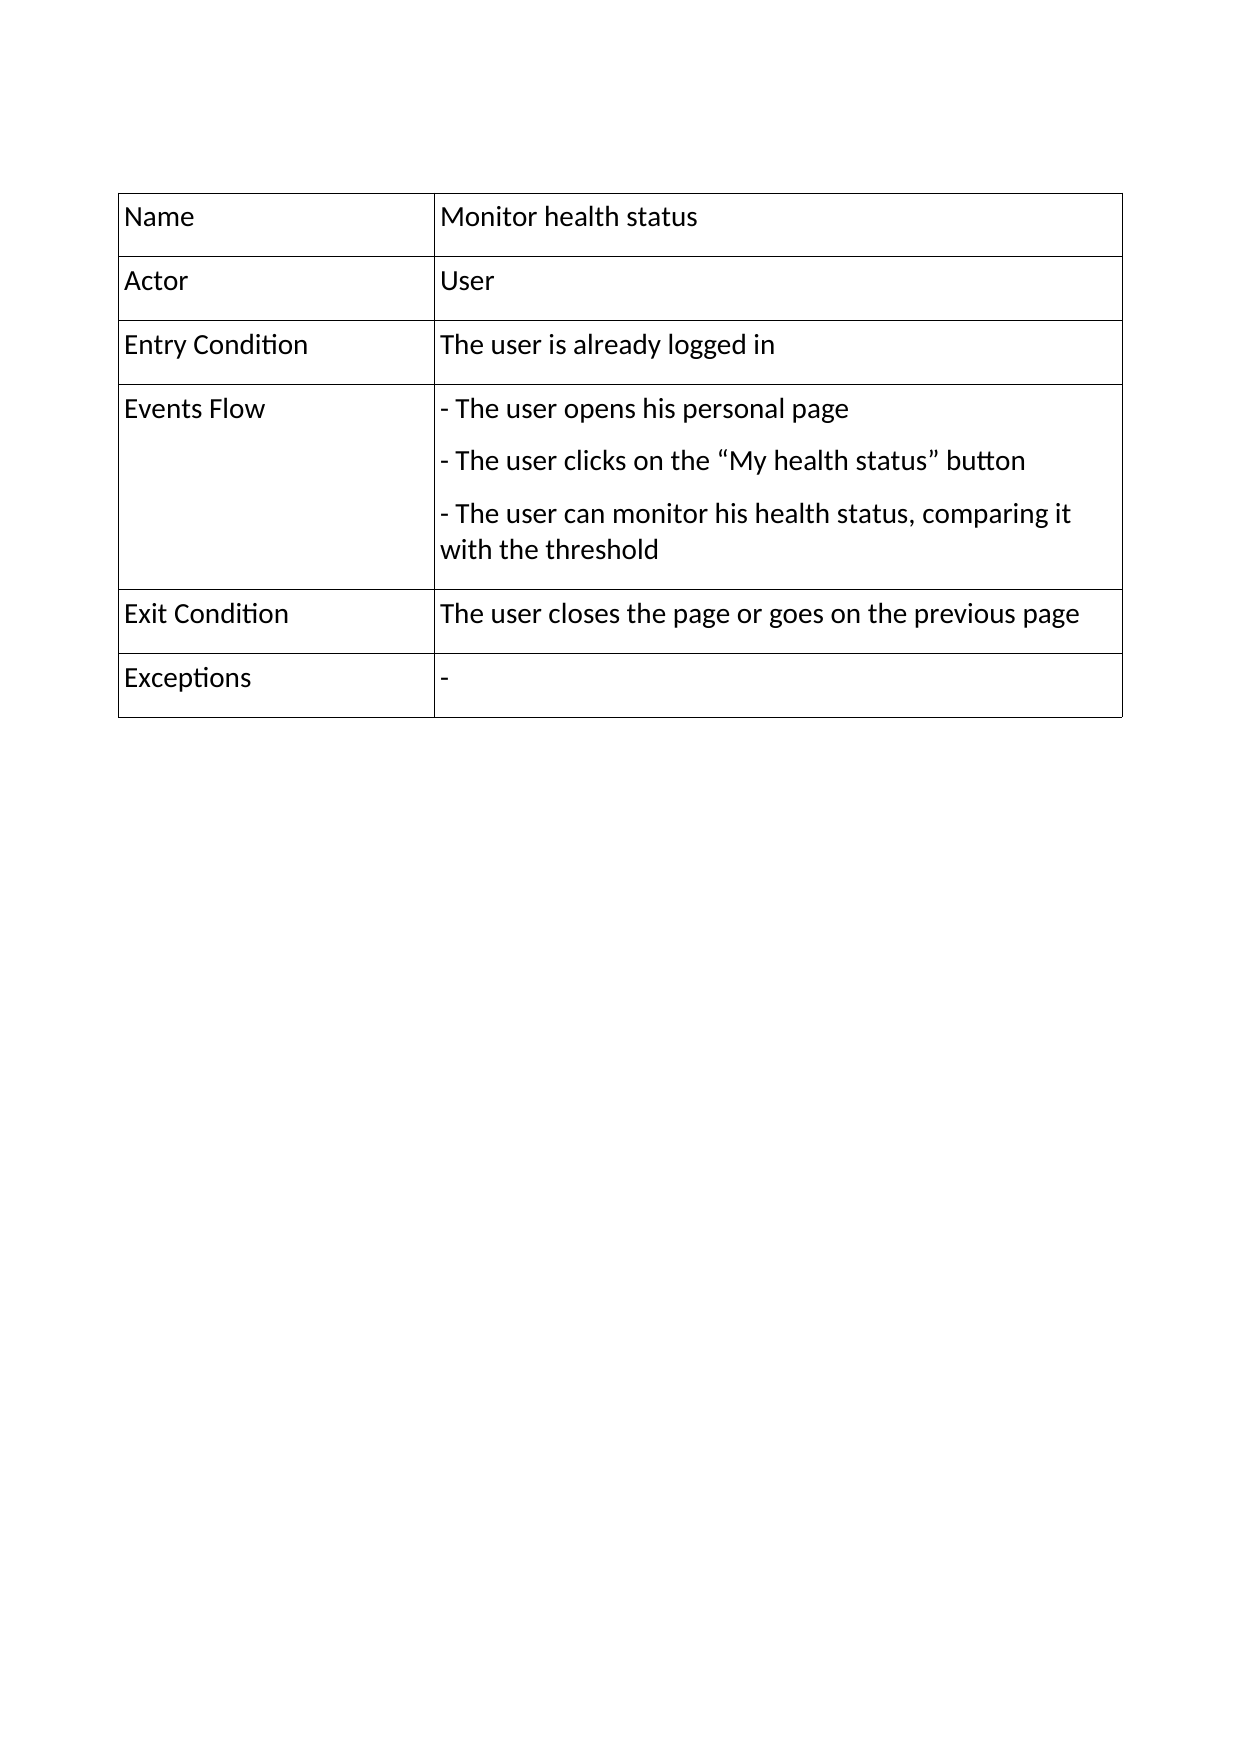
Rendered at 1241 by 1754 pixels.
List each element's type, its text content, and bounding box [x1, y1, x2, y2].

table_header Monitor health status [435, 194, 1122, 256]
table_cell Exit Condition [119, 590, 434, 653]
table_cell - The user opens his personal page - The user clicks on the “My health status” button - The user can monitor his health status, comparing it with the threshold [435, 385, 1122, 589]
table_cell Exceptions [119, 654, 434, 717]
table_cell - [435, 654, 1122, 717]
table_cell Actor [119, 257, 434, 320]
table_cell Events Flow [119, 385, 434, 589]
table_cell The user is already logged in [435, 321, 1122, 384]
table_header Name [119, 194, 434, 256]
table_cell Entry Condition [119, 321, 434, 384]
table_cell The user closes the page or goes on the previous page [435, 590, 1122, 653]
table_cell User [435, 257, 1122, 320]
